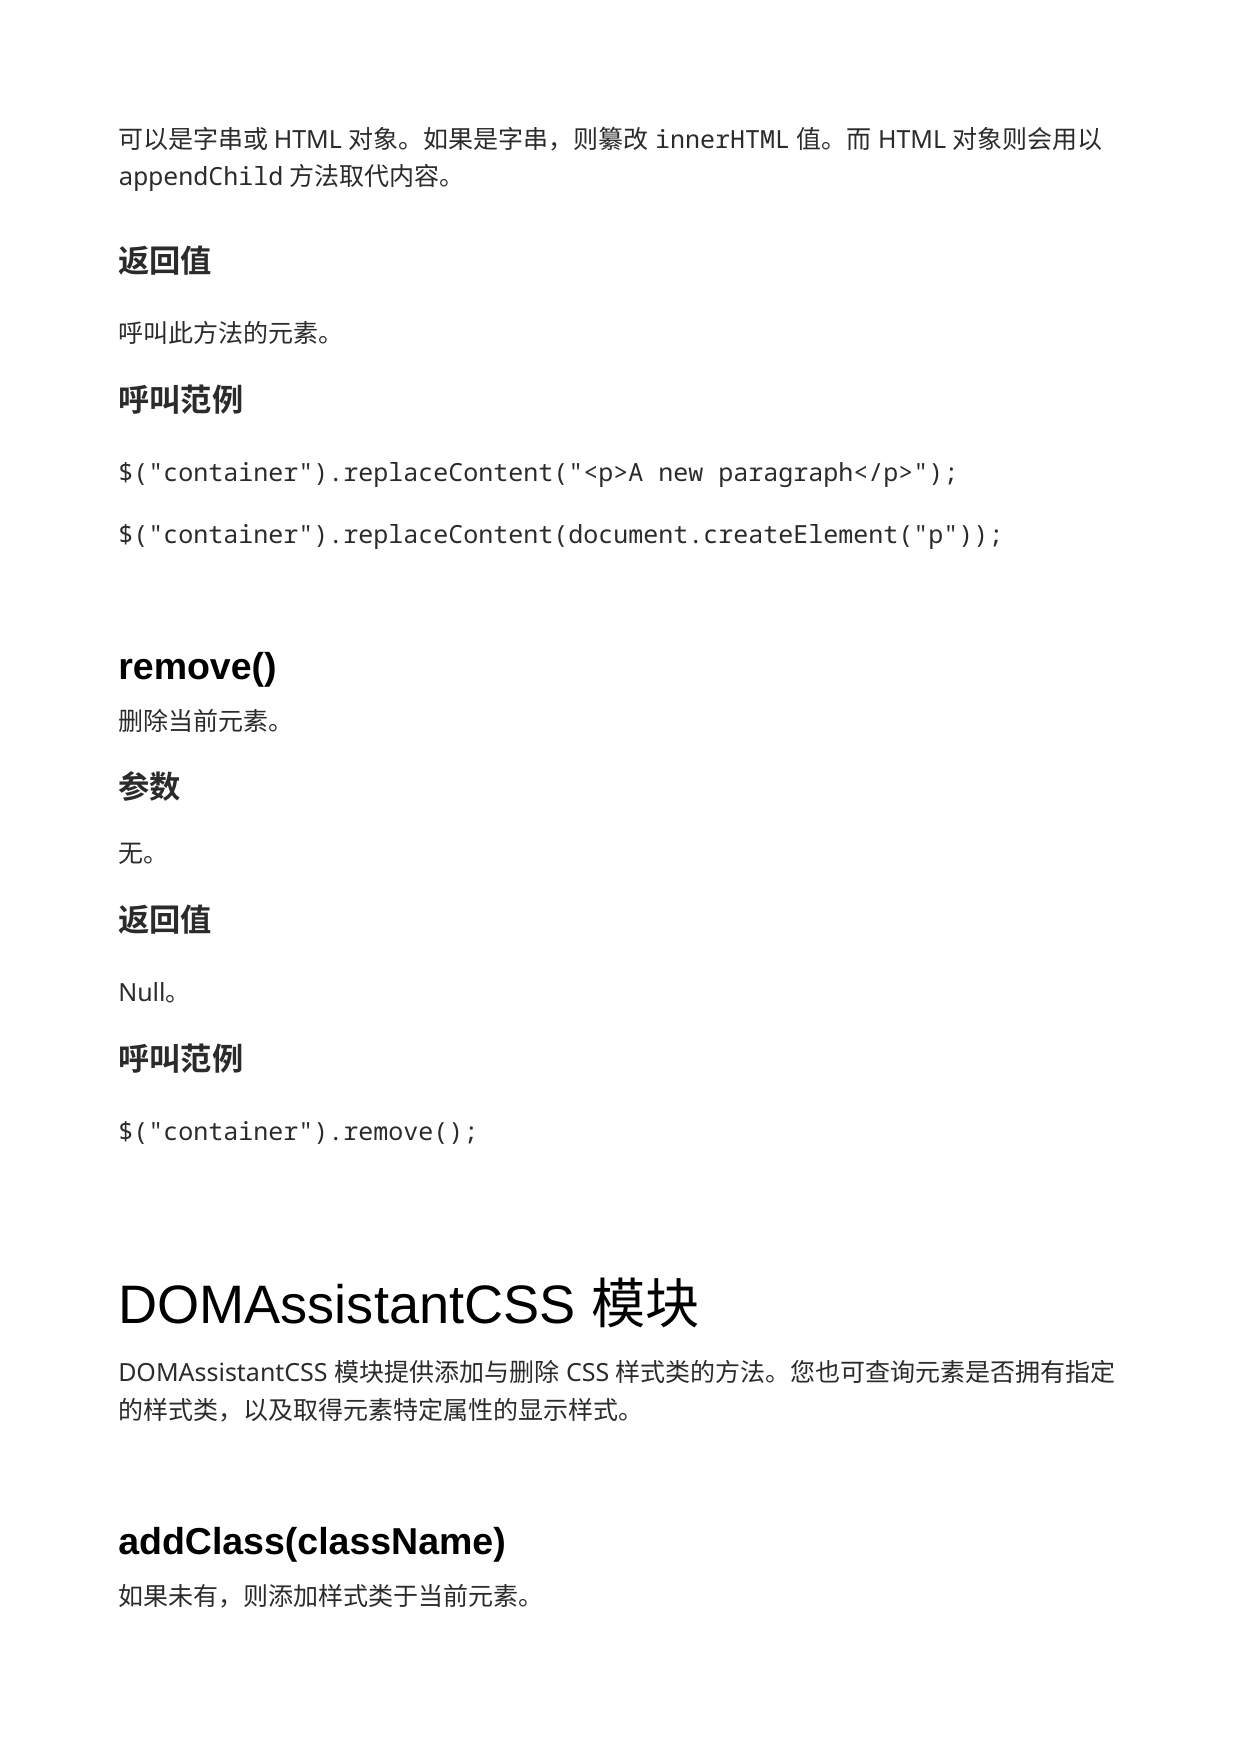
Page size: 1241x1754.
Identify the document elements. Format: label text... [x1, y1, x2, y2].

text Null。 [118, 972, 1122, 1009]
text $("container").replaceContent("<p>A new paragraph</p>"); [118, 451, 1122, 489]
text 返回值 [118, 895, 1122, 940]
text DOMAssistantCSS 模块提供添加与删除 CSS 样式类的方法。您也可查询元素是否拥有指定的样式类，以及取得元素特定属性的显示样式。 [118, 1351, 1122, 1426]
text 呼叫范例 [118, 375, 1122, 420]
subtitle DOMAssistantCSS 模块 [118, 1261, 1122, 1339]
text 参数 [118, 762, 1122, 808]
text 如果未有，则添加样式类于当前元素。 [118, 1575, 1122, 1613]
text 呼叫此方法的元素。 [118, 312, 1122, 350]
subtitle addClass(className) [118, 1476, 1122, 1563]
subtitle remove() [118, 601, 1122, 687]
text $("container").remove(); [118, 1111, 1122, 1148]
text 无。 [118, 833, 1122, 870]
text 返回值 [118, 193, 1122, 281]
text $("container").replaceContent(document.createElement("p")); [118, 514, 1122, 551]
text 呼叫范例 [118, 1034, 1122, 1079]
text 删除当前元素。 [118, 700, 1122, 737]
text 可以是字串或 HTML 对象。如果是字串，则纂改 innerHTML 值。而 HTML 对象则会用以 appendChild 方法取代内容。 [118, 118, 1122, 193]
